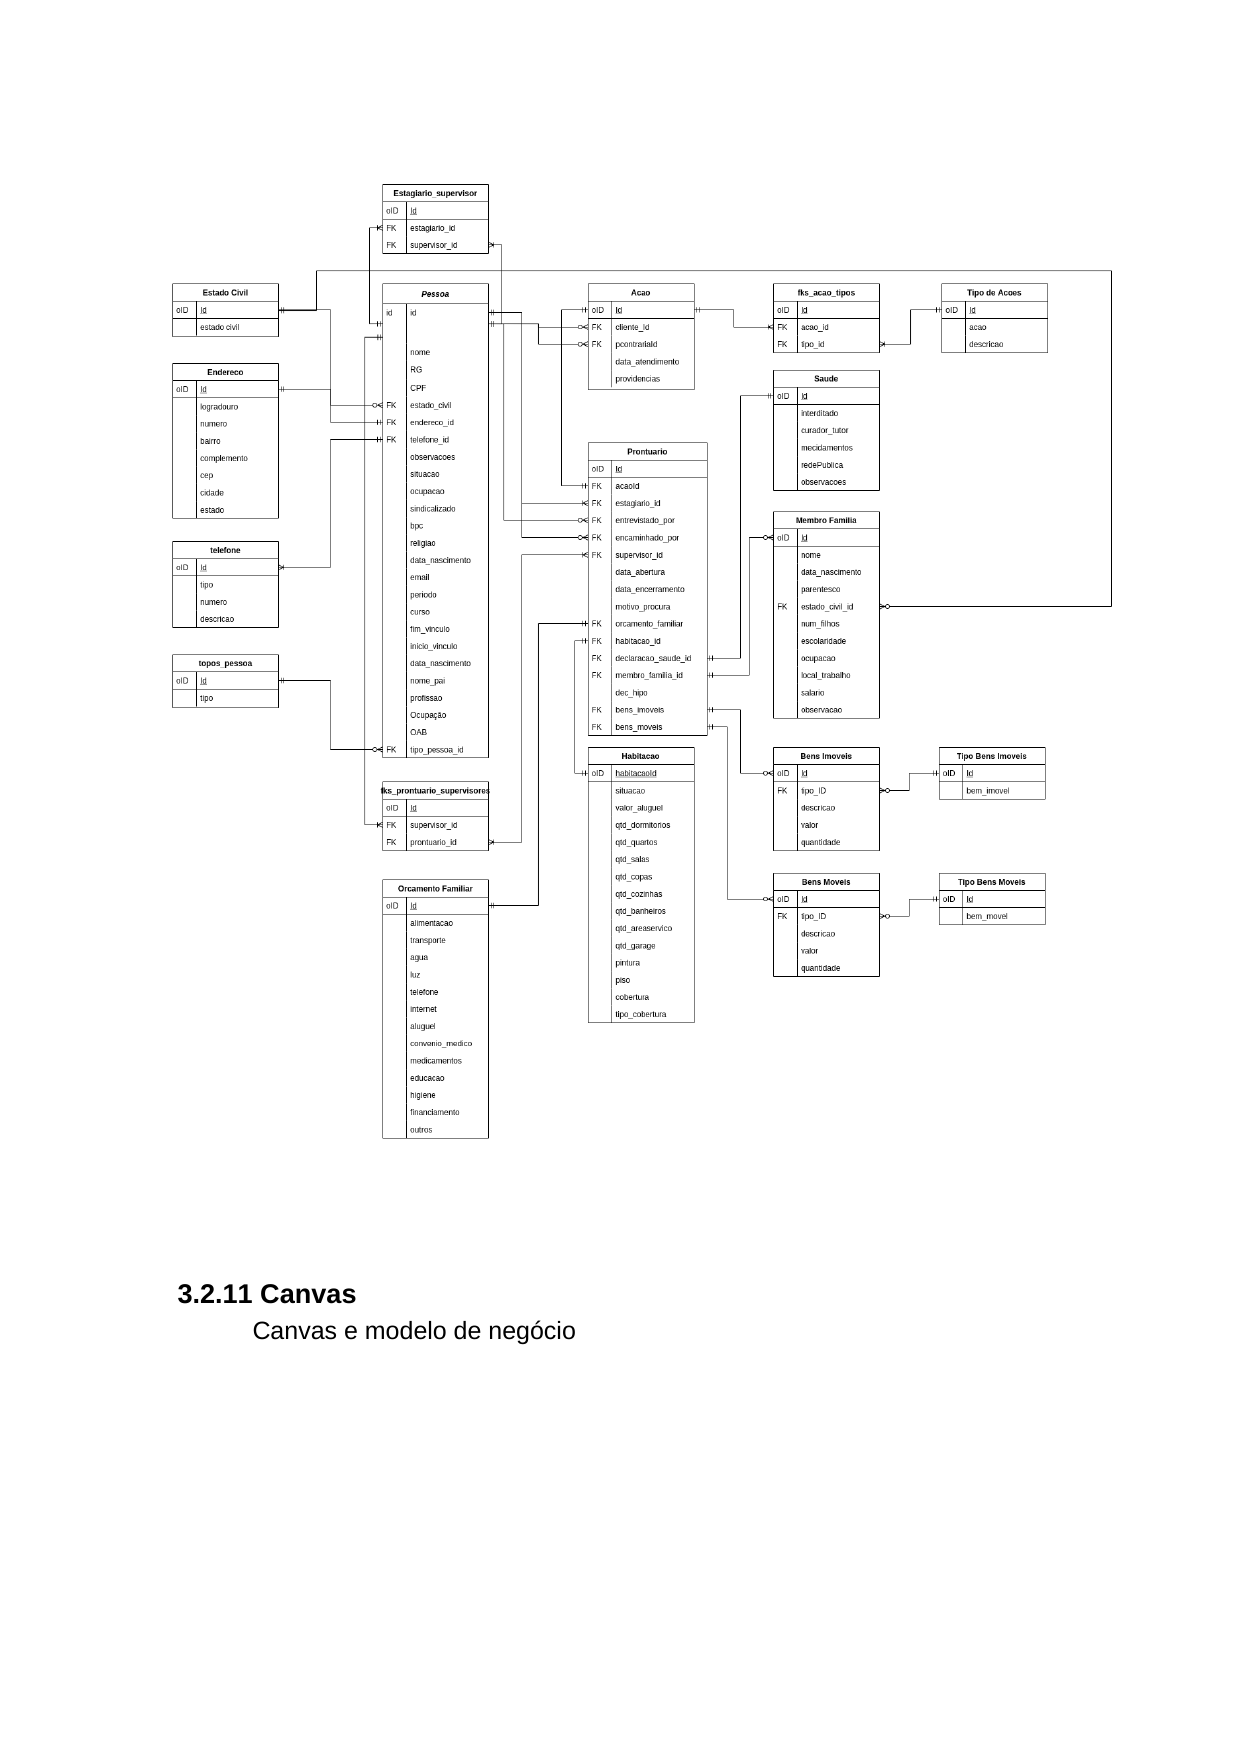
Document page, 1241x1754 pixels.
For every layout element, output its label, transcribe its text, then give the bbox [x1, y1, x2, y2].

picture [172, 184, 1118, 1140]
text Canvas e modelo de negócio [177, 1316, 1122, 1345]
subtitle 3.2.11 Canvas [177, 1278, 1122, 1310]
